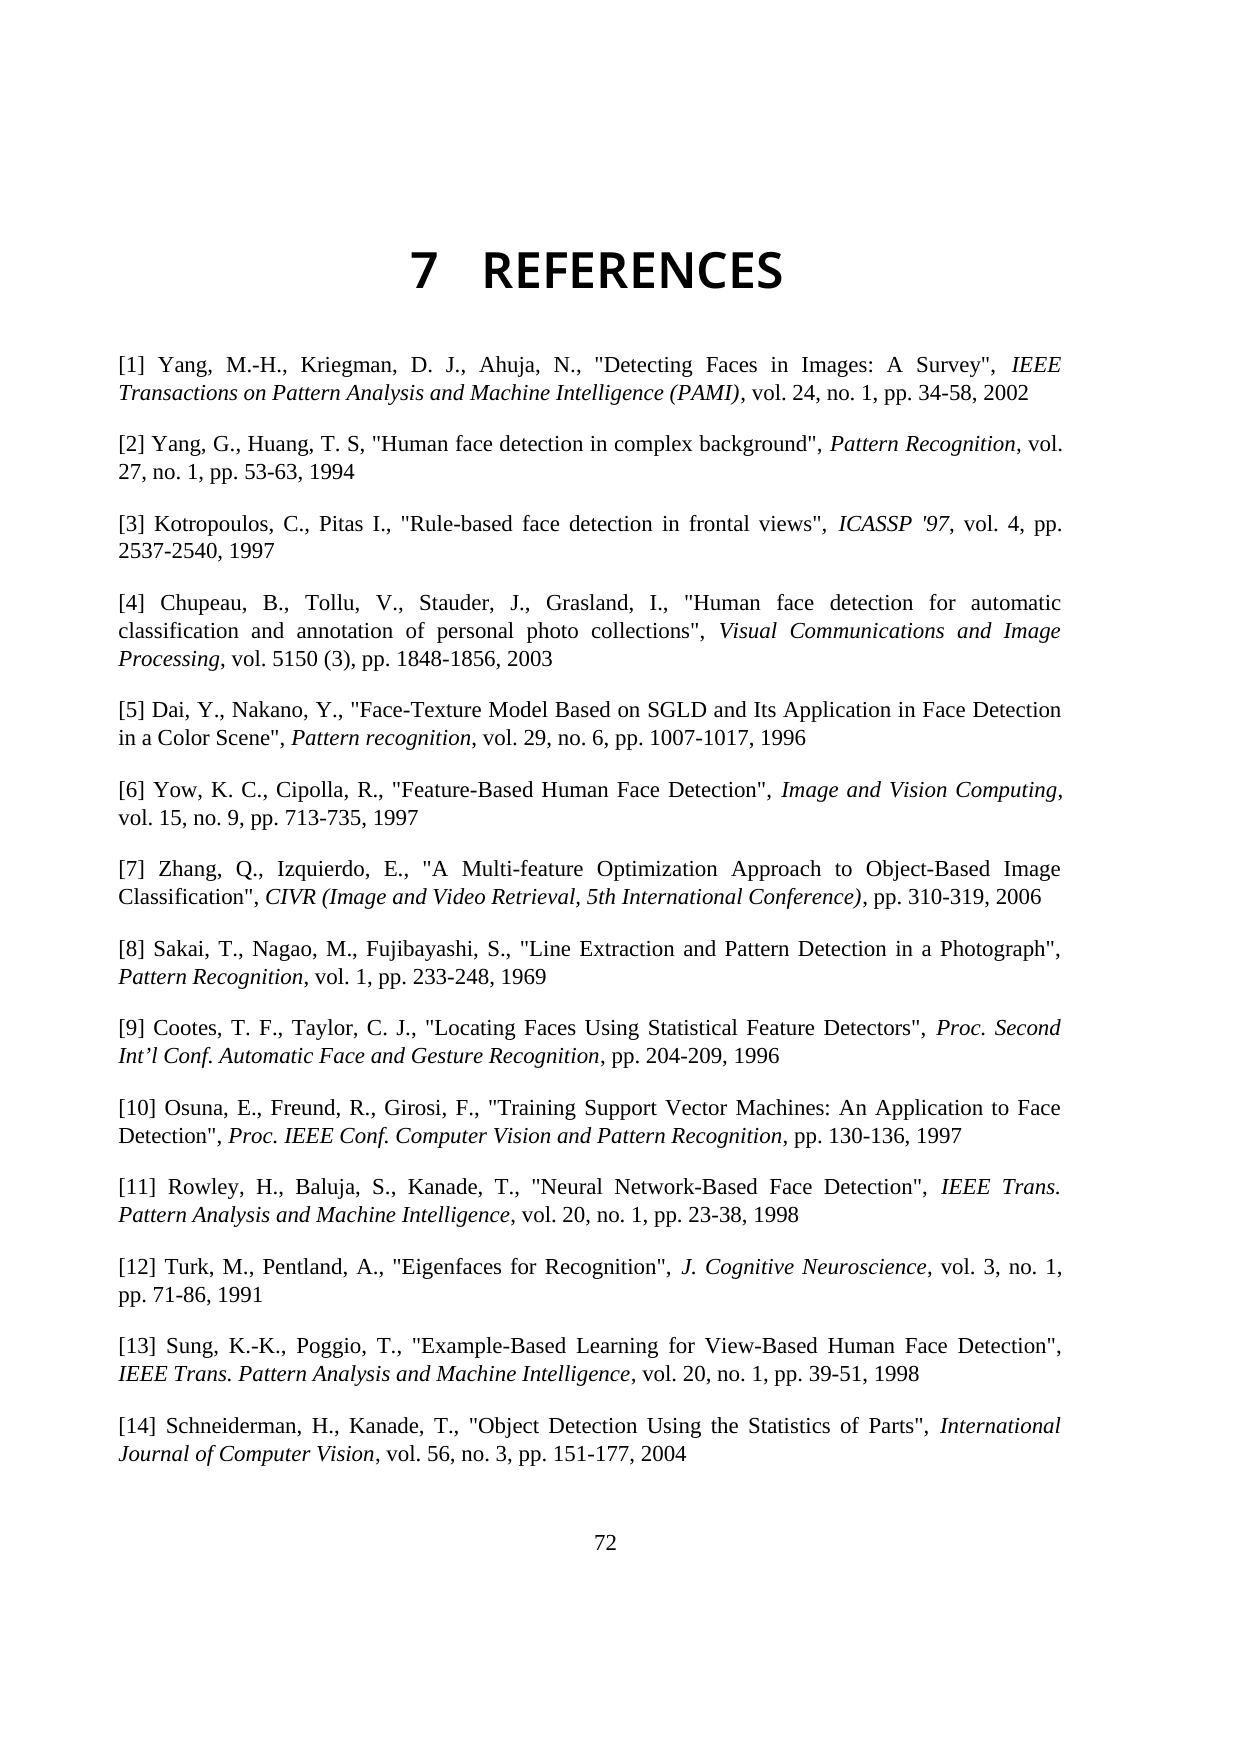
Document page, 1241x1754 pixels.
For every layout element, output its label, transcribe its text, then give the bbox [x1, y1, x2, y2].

text [13] Sung, K.-K., Poggio, T., "Example-Based Learning for View-Based Human Face Detection", IEEE Trans. Pattern Analysis and Machine Intelligence, vol. 20, no. 1, pp. 39-51, 1998 [118, 1333, 1063, 1387]
text [8] Sakai, T., Nagao, M., Fujibayashi, S., "Line Extraction and Pattern Detection in a Photograph", Pattern Recognition, vol. 1, pp. 233-248, 1969 [118, 936, 1063, 989]
text [9] Cootes, T. F., Taylor, C. J., "Locating Faces Using Statistical Feature Detectors", Proc. Second Int’l Conf. Automatic Face and Gesture Recognition, pp. 204-209, 1996 [118, 1015, 1063, 1069]
text [7] Zhang, Q., Izquierdo, E., "A Multi-feature Optimization Approach to Object-Based Image Classification", CIVR (Image and Video Retrieval, 5th International Conference), pp. 310-319, 2006 [118, 856, 1063, 910]
text [12] Turk, M., Pentland, A., "Eigenfaces for Recognition", J. Cognitive Neuroscience, vol. 3, no. 1, pp. 71-86, 1991 [118, 1254, 1063, 1307]
subtitle References [118, 235, 1063, 303]
text [14] Schneiderman, H., Kanade, T., "Object Detection Using the Statistics of Parts", International Journal of Computer Vision, vol. 56, no. 3, pp. 151-177, 2004 [118, 1413, 1063, 1466]
text [6] Yow, K. C., Cipolla, R., "Feature-Based Human Face Detection", Image and Vision Computing, vol. 15, no. 9, pp. 713-735, 1997 [118, 777, 1063, 830]
text [5] Dai, Y., Nakano, Y., "Face-Texture Model Based on SGLD and Its Application in Face Detection in a Color Scene", Pattern recognition, vol. 29, no. 6, pp. 1007-1017, 1996 [118, 697, 1063, 751]
text [4] Chupeau, B., Tollu, V., Stauder, J., Grasland, I., "Human face detection for automatic classification and annotation of personal photo collections", Visual Communications and Image Processing, vol. 5150 (3), pp. 1848-1856, 2003 [118, 590, 1063, 671]
text [10] Osuna, E., Freund, R., Girosi, F., "Training Support Vector Machines: An Application to Face Detection", Proc. IEEE Conf. Computer Vision and Pattern Recognition, pp. 130-136, 1997 [118, 1095, 1063, 1148]
text [2] Yang, G., Huang, T. S, "Human face detection in complex background", Pattern Recognition, vol. 27, no. 1, pp. 53-63, 1994 [118, 431, 1063, 484]
text [3] Kotropoulos, C., Pitas I., "Rule-based face detection in frontal views", ICASSP '97, vol. 4, pp. 2537-2540, 1997 [118, 511, 1063, 564]
text [11] Rowley, H., Baluja, S., Kanade, T., "Neural Network-Based Face Detection", IEEE Trans. Pattern Analysis and Machine Intelligence, vol. 20, no. 1, pp. 23-38, 1998 [118, 1174, 1063, 1228]
text [1] Yang, M.-H., Kriegman, D. J., Ahuja, N., "Detecting Faces in Images: A Survey", IEEE Transactions on Pattern Analysis and Machine Intelligence (PAMI), vol. 24, no. 1, pp. 34-58, 2002 [118, 352, 1063, 405]
